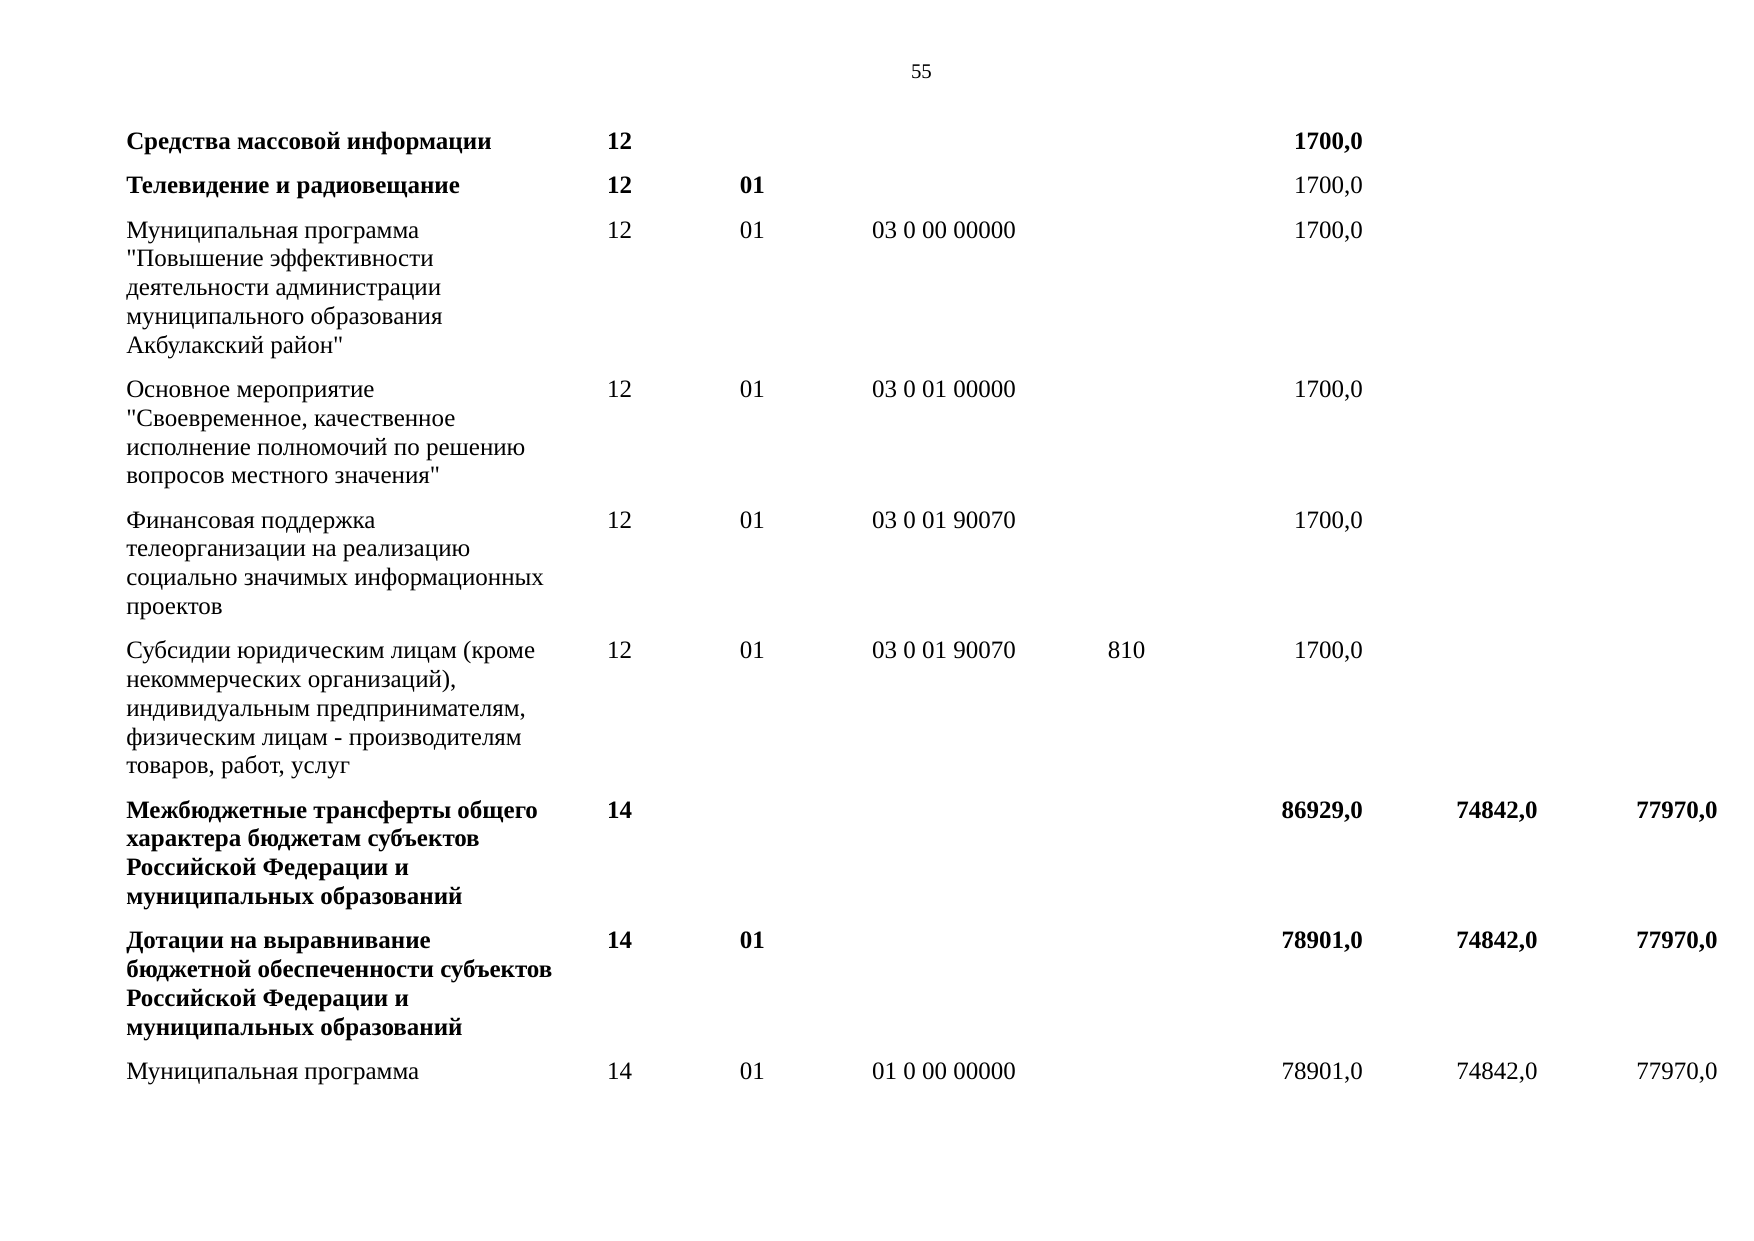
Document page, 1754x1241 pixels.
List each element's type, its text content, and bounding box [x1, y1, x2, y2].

table_cell [1725, 366, 1729, 497]
table_cell [1545, 628, 1725, 787]
table_cell 01 0 00 00000 [826, 1048, 1061, 1092]
table_cell [109, 163, 118, 207]
table_cell 14 [560, 787, 678, 917]
table_cell [1061, 366, 1191, 497]
table_cell [1061, 787, 1191, 917]
table_cell 14 [560, 918, 678, 1048]
table_cell 74842,0 [1370, 1048, 1545, 1092]
table_cell Телевидение и радиовещание [118, 163, 560, 207]
table_cell 12 [560, 497, 678, 627]
table_cell Финансовая поддержка телеорганизации на реализацию социально значимых информационных проектов [118, 497, 560, 627]
table_cell 03 0 00 00000 [826, 207, 1061, 366]
table_cell 12 [560, 163, 678, 207]
table_cell 01 [678, 918, 826, 1048]
table_cell [109, 628, 118, 787]
table_cell 01 [678, 497, 826, 627]
table_cell 1700,0 [1191, 628, 1370, 787]
table_cell 810 [1061, 628, 1191, 787]
table_cell 77970,0 [1545, 1048, 1725, 1092]
table_cell [1545, 118, 1725, 162]
table_cell 03 0 01 00000 [826, 366, 1061, 497]
table_cell [1061, 118, 1191, 162]
table_cell 01 [678, 207, 826, 366]
table_cell [1545, 207, 1725, 366]
table_cell [109, 1048, 118, 1092]
table_cell [1370, 628, 1545, 787]
table_cell Муниципальная программа [118, 1048, 560, 1092]
table_cell [1725, 207, 1729, 366]
table_cell 14 [560, 1048, 678, 1092]
table_cell Основное мероприятие "Своевременное, качественное исполнение полномочий по решению вопросов местного значения" [118, 366, 560, 497]
table_cell [109, 118, 118, 162]
table_cell [1545, 163, 1725, 207]
table_cell [1725, 118, 1729, 162]
table_cell 12 [560, 118, 678, 162]
table_cell 77970,0 [1545, 918, 1725, 1048]
table_cell [1061, 1048, 1191, 1092]
table_cell [826, 918, 1061, 1048]
table_cell [109, 497, 118, 627]
table_cell [1370, 366, 1545, 497]
table_cell 1700,0 [1191, 207, 1370, 366]
table_cell [1545, 366, 1725, 497]
table_cell [1061, 163, 1191, 207]
table_cell 12 [560, 366, 678, 497]
table_cell 12 [560, 207, 678, 366]
table_cell [1725, 628, 1729, 787]
table_cell [109, 366, 118, 497]
table_cell [1061, 918, 1191, 1048]
table_cell [1725, 787, 1729, 917]
table_cell 01 [678, 366, 826, 497]
table_cell 01 [678, 163, 826, 207]
table_cell 12 [560, 628, 678, 787]
table_cell 78901,0 [1191, 1048, 1370, 1092]
table_cell [826, 163, 1061, 207]
table_cell 1700,0 [1191, 163, 1370, 207]
table_cell [1370, 118, 1545, 162]
table_cell [1545, 497, 1725, 627]
table_cell [1370, 163, 1545, 207]
table_cell [826, 787, 1061, 917]
table_cell [678, 118, 826, 162]
table_cell [1725, 918, 1729, 1048]
table_cell [109, 918, 118, 1048]
table_cell Муниципальная программа "Повышение эффективности деятельности администрации муниципального образования Акбулакский район" [118, 207, 560, 366]
table_cell [1725, 497, 1729, 627]
table_cell Дотации на выравнивание бюджетной обеспеченности субъектов Российской Федерации и муниципальных образований [118, 918, 560, 1048]
table_cell [1725, 163, 1729, 207]
table_cell 1700,0 [1191, 366, 1370, 497]
table_cell [1370, 207, 1545, 366]
table_cell 74842,0 [1370, 787, 1545, 917]
table_cell [109, 787, 118, 917]
table_cell 77970,0 [1545, 787, 1725, 917]
table_cell 74842,0 [1370, 918, 1545, 1048]
table_cell [826, 118, 1061, 162]
table_cell [1061, 497, 1191, 627]
table_cell [1061, 207, 1191, 366]
table_cell Средства массовой информации [118, 118, 560, 162]
table_cell [678, 787, 826, 917]
table_cell [1370, 497, 1545, 627]
table_cell 03 0 01 90070 [826, 497, 1061, 627]
table_cell 01 [678, 1048, 826, 1092]
table_cell 01 [678, 628, 826, 787]
table_cell 78901,0 [1191, 918, 1370, 1048]
table_cell [109, 207, 118, 366]
table_cell Межбюджетные трансферты общего характера бюджетам субъектов Российской Федерации и муниципальных образований [118, 787, 560, 917]
table_cell 86929,0 [1191, 787, 1370, 917]
table_cell 03 0 01 90070 [826, 628, 1061, 787]
table_cell 1700,0 [1191, 118, 1370, 162]
table_cell 1700,0 [1191, 497, 1370, 627]
table_cell [1725, 1048, 1729, 1092]
table_cell Субсидии юридическим лицам (кроме некоммерческих организаций), индивидуальным предпринимателям, физическим лицам - производителям товаров, работ, услуг [118, 628, 560, 787]
